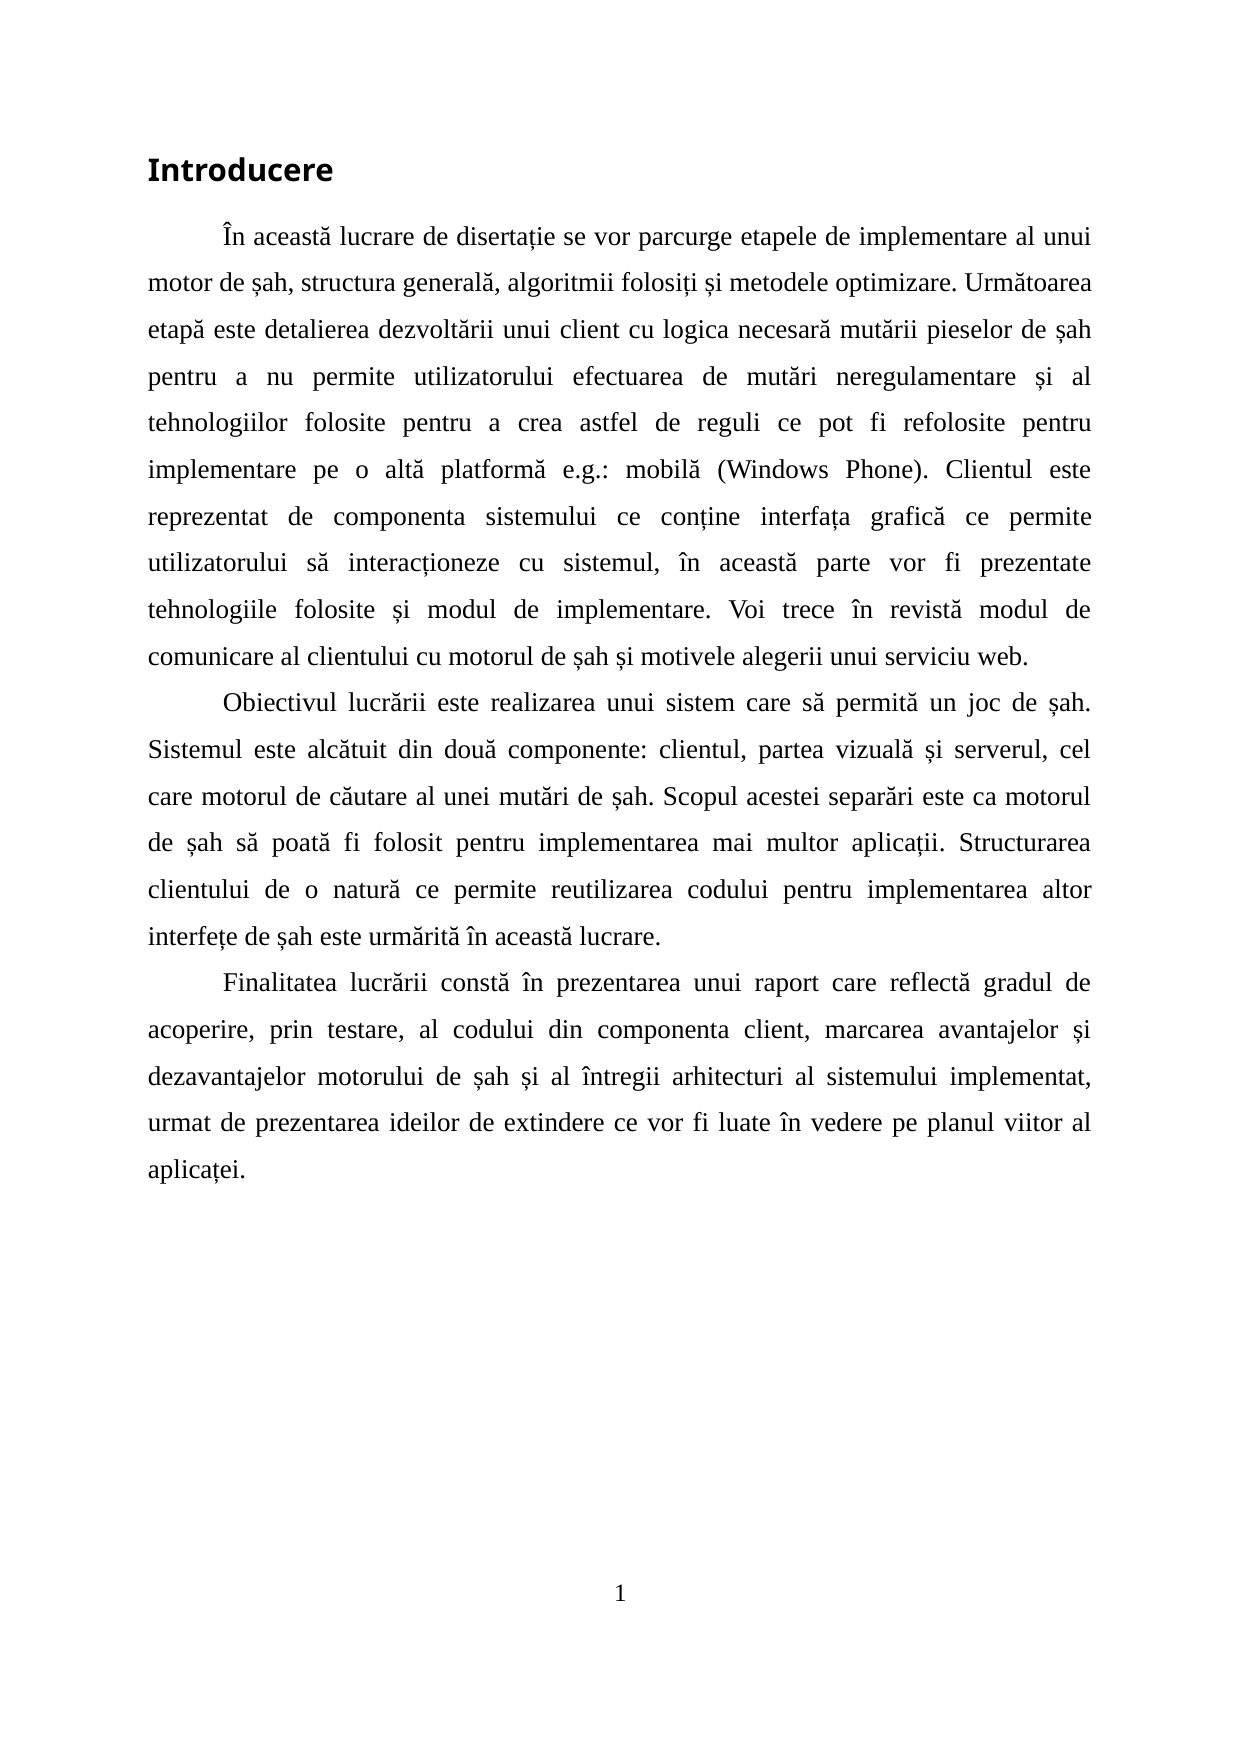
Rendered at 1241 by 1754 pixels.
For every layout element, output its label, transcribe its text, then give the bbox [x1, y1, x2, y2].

text Obiectivul lucrării este realizarea unui sistem care să permită un joc de șah. Sistemul este alcătuit din două componente: clientul, partea vizuală și serverul, cel care motorul de căutare al unei mutări de șah. Scopul acestei separări este ca motorul de șah să poată fi folosit pentru implementarea mai multor aplicații. Structurarea clientului de o natură ce permite reutilizarea codului pentru implementarea altor interfețe de șah este urmărită în această lucrare. [148, 686, 1093, 951]
text Finalitatea lucrării constă în prezentarea unui raport care reflectă gradul de acoperire, prin testare, al codului din componenta client, marcarea avantajelor și dezavantajelor motorului de șah și al întregii arhitecturi al sistemului implementat, urmat de prezentarea ideilor de extindere ce vor fi luate în vedere pe planul viitor al aplicaței. [148, 966, 1093, 1184]
text În această lucrare de disertație se vor parcurge etapele de implementare al unui motor de șah, structura generală, algoritmii folosiți și metodele optimizare. Următoarea etapă este detalierea dezvoltării unui client cu logica necesară mutării pieselor de șah pentru a nu permite utilizatorului efectuarea de mutări neregulamentare și al tehnologiilor folosite pentru a crea astfel de reguli ce pot fi refolosite pentru implementare pe o altă platformă e.g.: mobilă (Windows Phone). Clientul este reprezentat de componenta sistemului ce conține interfața grafică ce permite utilizatorului să interacționeze cu sistemul, în această parte vor fi prezentate tehnologiile folosite și modul de implementare. Voi trece în revistă modul de comunicare al clientului cu motorul de șah și motivele alegerii unui serviciu web. [148, 220, 1093, 671]
